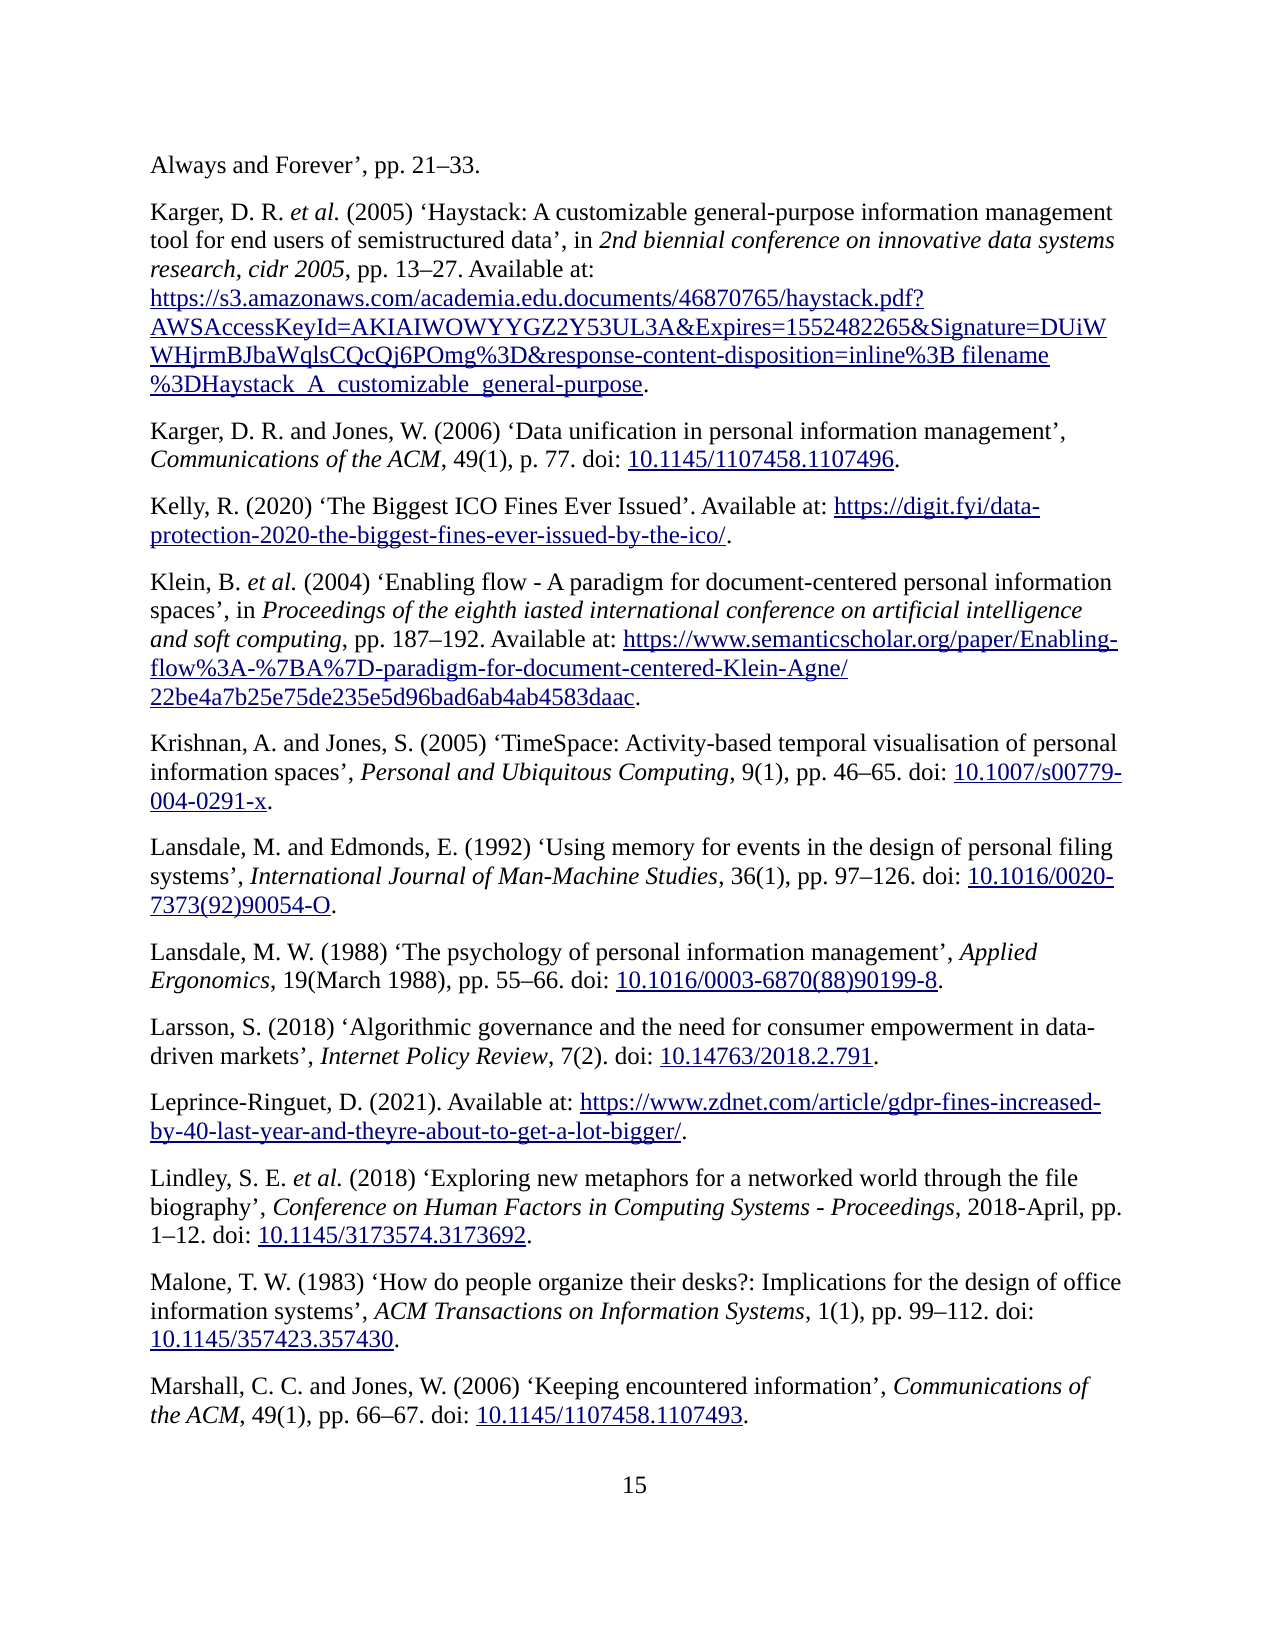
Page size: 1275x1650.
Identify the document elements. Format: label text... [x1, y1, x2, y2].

text Karger, D. R. and Jones, W. (2006) ‘Data unification in personal information management’, Communications of the ACM, 49(1), p. 77. doi: 10.1145/1107458.1107496. [150, 416, 1125, 473]
text Marshall, C. C. and Jones, W. (2006) ‘Keeping encountered information’, Communications of the ACM, 49(1), pp. 66–67. doi: 10.1145/1107458.1107493. [150, 1371, 1125, 1429]
text Lansdale, M. W. (1988) ‘The psychology of personal information management’, Applied Ergonomics, 19(March 1988), pp. 55–66. doi: 10.1016/0003-6870(88)90199-8. [150, 937, 1125, 994]
text Krishnan, A. and Jones, S. (2005) ‘TimeSpace: Activity-based temporal visualisation of personal information spaces’, Personal and Ubiquitous Computing, 9(1), pp. 46–65. doi: 10.1007/s00779-004-0291-x. [150, 728, 1125, 814]
text Klein, B. et al. (2004) ‘Enabling flow - A paradigm for document-centered personal information spaces’, in Proceedings of the eighth iasted international conference on artificial intelligence and soft computing, pp. 187–192. Available at: https://www.semanticscholar.org/paper/Enabling-flow%3A-%7BA%7D-paradigm-for-document-centered-Klein-Agne/22be4a7b25e75de235e5d96bad6ab4ab4583daac. [150, 567, 1125, 710]
text Leprince-Ringuet, D. (2021). Available at: https://www.zdnet.com/article/gdpr-fines-increased-by-40-last-year-and-theyre-about-to-get-a-lot-bigger/. [150, 1087, 1125, 1145]
text Lindley, S. E. et al. (2018) ‘Exploring new metaphors for a networked world through the file biography’, Conference on Human Factors in Computing Systems - Proceedings, 2018-April, pp. 1–12. doi: 10.1145/3173574.3173692. [150, 1163, 1125, 1249]
text Always and Forever’, pp. 21–33. [150, 150, 1125, 179]
text Larsson, S. (2018) ‘Algorithmic governance and the need for consumer empowerment in data-driven markets’, Internet Policy Review, 7(2). doi: 10.14763/2018.2.791. [150, 1012, 1125, 1069]
text Malone, T. W. (1983) ‘How do people organize their desks?: Implications for the design of office information systems’, ACM Transactions on Information Systems, 1(1), pp. 99–112. doi: 10.1145/357423.357430. [150, 1267, 1125, 1353]
text Lansdale, M. and Edmonds, E. (1992) ‘Using memory for events in the design of personal filing systems’, International Journal of Man-Machine Studies, 36(1), pp. 97–126. doi: 10.1016/0020-7373(92)90054-O. [150, 832, 1125, 919]
text Kelly, R. (2020) ‘The Biggest ICO Fines Ever Issued’. Available at: https://digit.fyi/data-protection-2020-the-biggest-fines-ever-issued-by-the-ico/. [150, 491, 1125, 549]
text Karger, D. R. et al. (2005) ‘Haystack: A customizable general-purpose information management tool for end users of semistructured data’, in 2nd biennial conference on innovative data systems research, cidr 2005, pp. 13–27. Available at: https://s3.amazonaws.com/academia.edu.documents/46870765/haystack.pdf?AWSAccessKeyId=AKIAIWOWYYGZ2Y53UL3A&Expires=1552482265&Signature=DUiWWHjrmBJbaWqlsCQcQj6POmg%3D&response-content-disposition=inline%3B filename%3DHaystack_A_customizable_general-purpose. [150, 197, 1125, 398]
